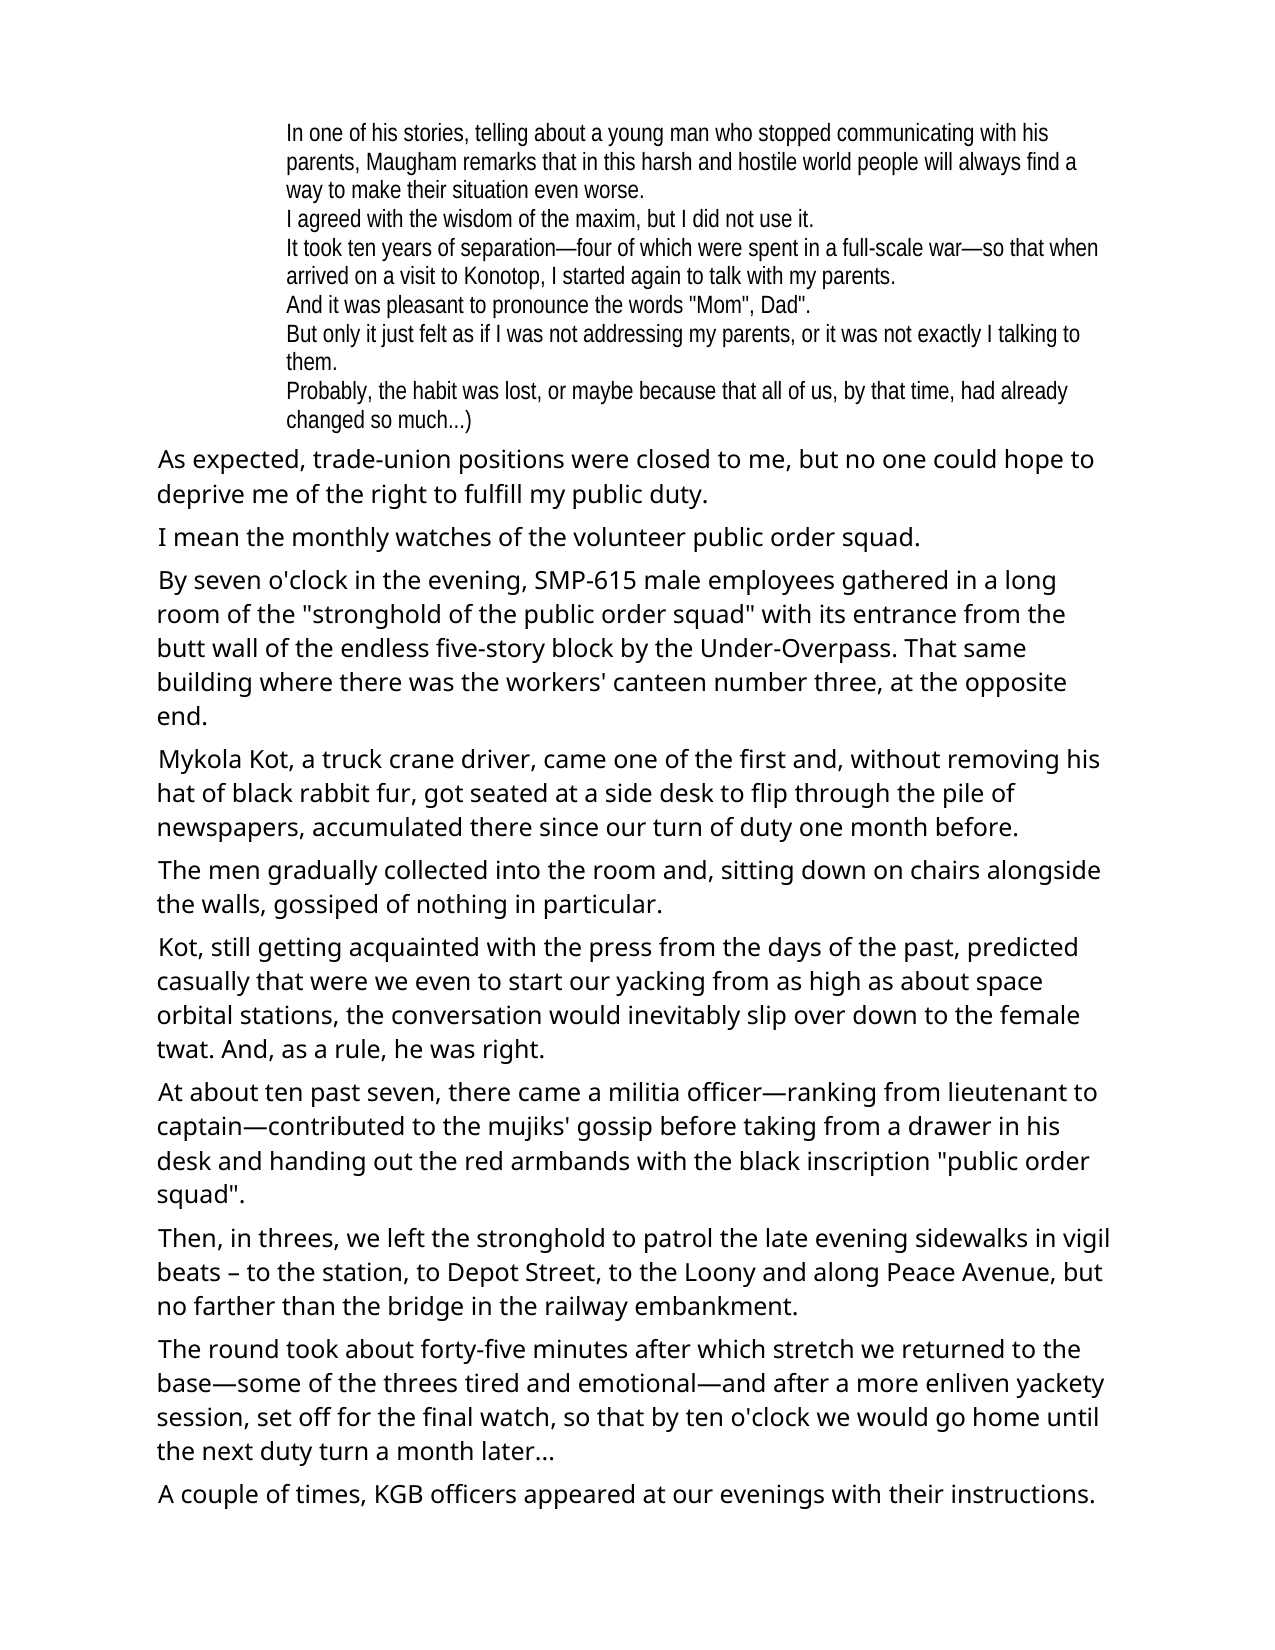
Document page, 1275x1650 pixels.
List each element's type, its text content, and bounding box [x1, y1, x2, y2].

text The men gradually collected into the room and, sitting down on chairs alongside the walls, gossiped of nothing in particular. [156, 853, 1118, 921]
text The round took about forty-five minutes after which stretch we returned to the base—some of the threes tired and emotional—and after a more enliven yackety session, set off for the final watch, so that by ten o'clock we would go home until the next duty turn a month later... [156, 1331, 1118, 1468]
text At about ten past seven, there came a militia officer—ranking from lieutenant to captain—contributed to the mujiks' gossip before taking from a drawer in his desk and handing out the red armbands with the black inscription "public order squad". [156, 1075, 1118, 1211]
text I mean the monthly watches of the volunteer public order squad. [156, 519, 1118, 553]
text As expected, trade-union positions were closed to me, but no one could hope to deprive me of the right to fulfill my public duty. [156, 442, 1118, 510]
list Probably, the habit was lost, or maybe because that all of us, by that time, had already changed so much...) [286, 376, 1118, 433]
text Kot, still getting acquainted with the press from the days of the past, predicted casually that were we even to start our yacking from as high as about space orbital stations, the conversation would inevitably slip over down to the female twat. And, as a rule, he was right. [156, 930, 1118, 1066]
text A couple of times, KGB officers appeared at our evenings with their instructions. [156, 1477, 1118, 1511]
text Mykola Kot, a truck crane driver, came one of the first and, without removing his hat of black rabbit fur, got seated at a side desk to flip through the pile of newspapers, accumulated there since our turn of duty one month before. [156, 742, 1118, 844]
list And it was pleasant to pronounce the words "Mom", Dad". [286, 290, 1118, 319]
list It took ten years of separation—four of which were spent in a full-scale war—so that when arrived on a visit to Konotop, I started again to talk with my parents. [286, 233, 1118, 290]
list But only it just felt as if I was not addressing my parents, or it was not exactly I talking to them. [286, 319, 1118, 376]
list I agreed with the wisdom of the maxim, but I did not use it. [286, 204, 1118, 233]
text Then, in threes, we left the stronghold to patrol the late evening sidewalks in vigil beats – to the station, to Depot Street, to the Loony and along Peace Avenue, but no farther than the bridge in the railway embankment. [156, 1220, 1118, 1322]
text By seven o'clock in the evening, SMP-615 male employees gathered in a long room of the "stronghold of the public order squad" with its entrance from the butt wall of the endless five-story block by the Under-Overpass. That same building where there was the workers' canteen number three, at the opposite end. [156, 562, 1118, 733]
list In one of his stories, telling about a young man who stopped communicating with his parents, Maugham remarks that in this harsh and hostile world people will always find a way to make their situation even worse. [286, 118, 1118, 204]
